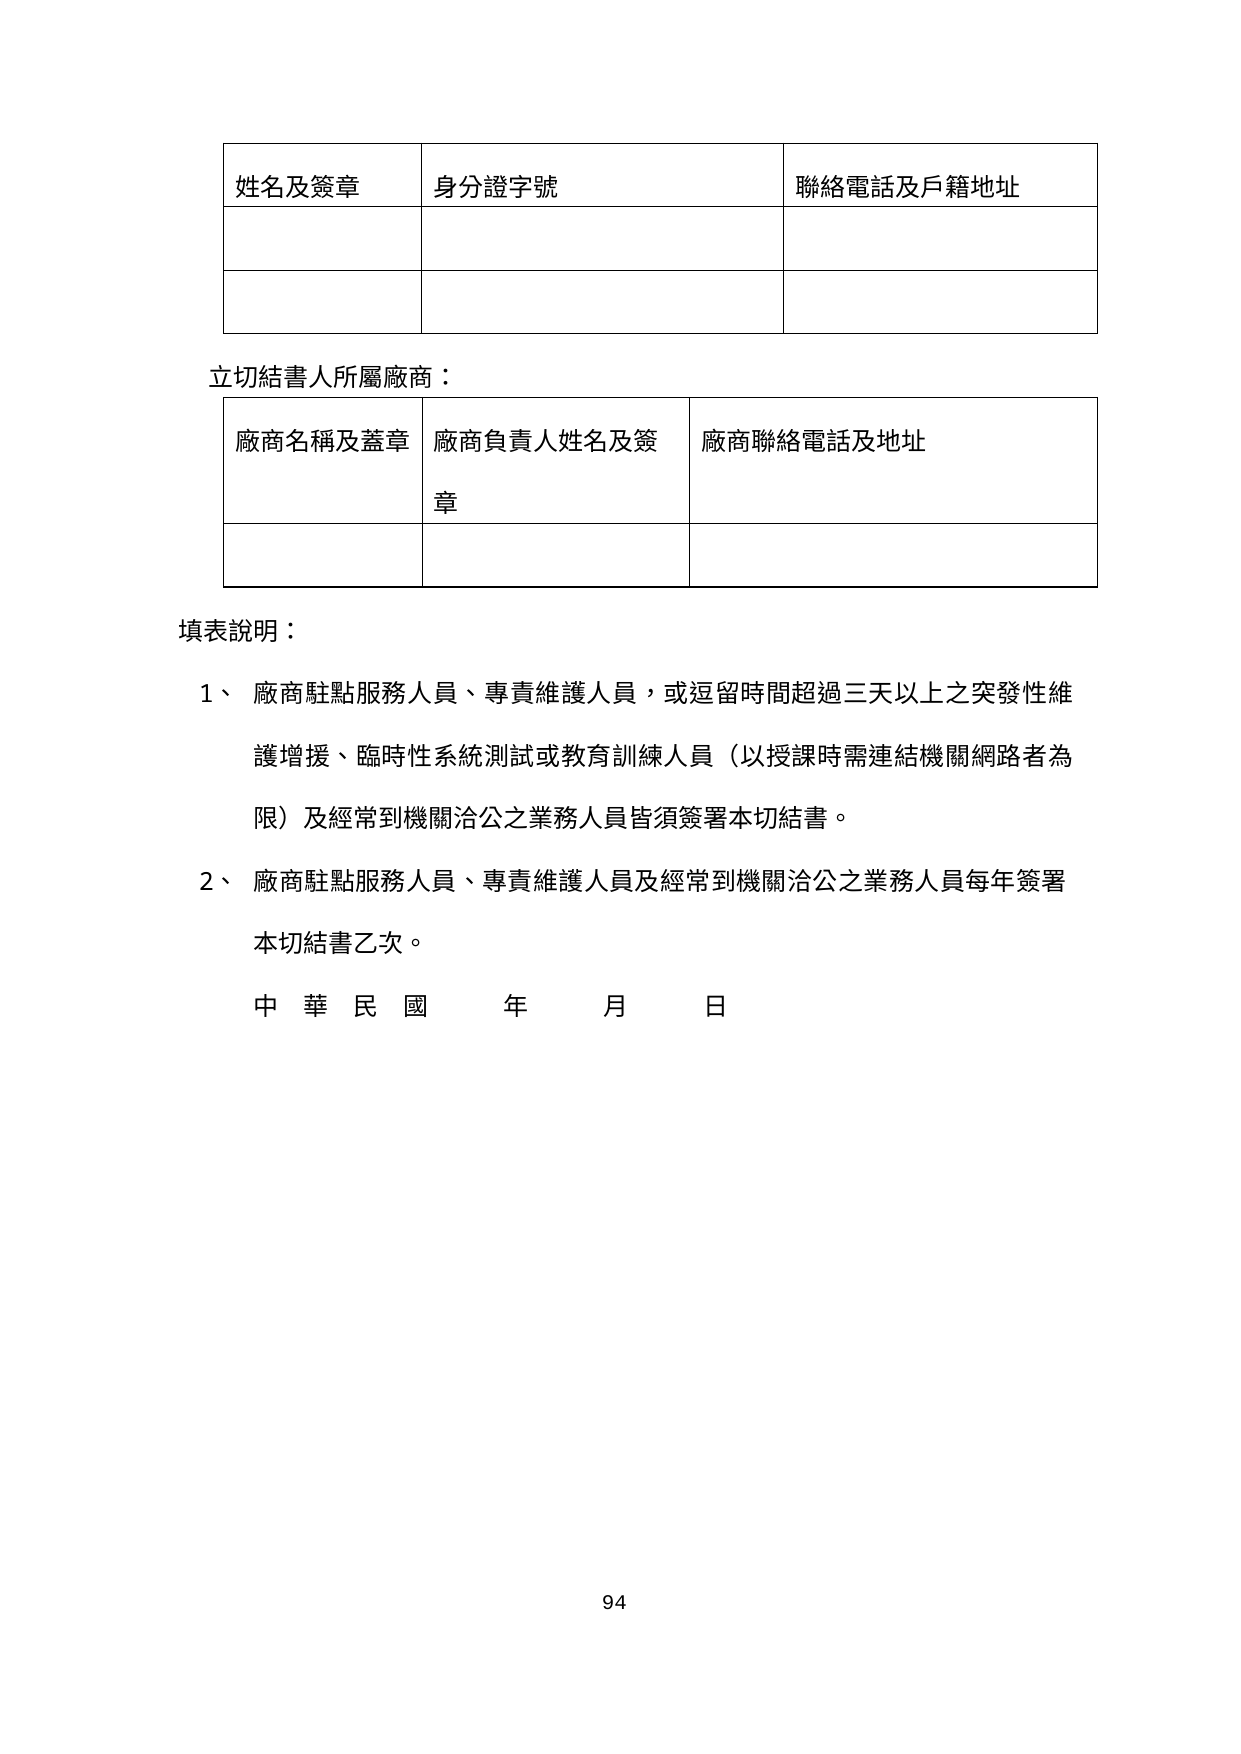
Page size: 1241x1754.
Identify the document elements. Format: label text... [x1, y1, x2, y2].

table_header 聯絡電話及戶籍地址 [784, 144, 1097, 206]
table_header 身分證字號 [422, 144, 783, 206]
list 廠商駐點服務人員、專責維護人員，或逗留時間超過三天以上之突發性維護增援、臨時性系統測試或教育訓練人員（以授課時需連結機關網路者為限）及經常到機關洽公之業務人員皆須簽署本切結書。 [198, 650, 1075, 837]
table_cell [224, 271, 421, 333]
table_cell [690, 524, 1097, 586]
table_cell [784, 207, 1097, 270]
text 立切結書人所屬廠商： [153, 334, 1075, 397]
table_cell [784, 271, 1097, 333]
table_cell [224, 524, 422, 586]
table_header 廠商負責人姓名及簽章 [423, 398, 689, 523]
text 填表說明： [153, 587, 1075, 650]
text 中 華 民 國 年 月 日 [253, 962, 1069, 1025]
table_cell [422, 207, 783, 270]
table_cell [422, 271, 783, 333]
table_cell [423, 524, 689, 586]
table_header 廠商聯絡電話及地址 [690, 398, 1097, 523]
table_header 廠商名稱及蓋章 [224, 398, 422, 523]
table_cell [224, 207, 421, 270]
list 廠商駐點服務人員、專責維護人員及經常到機關洽公之業務人員每年簽署本切結書乙次。 [198, 837, 1069, 962]
table_header 姓名及簽章 [224, 144, 421, 206]
